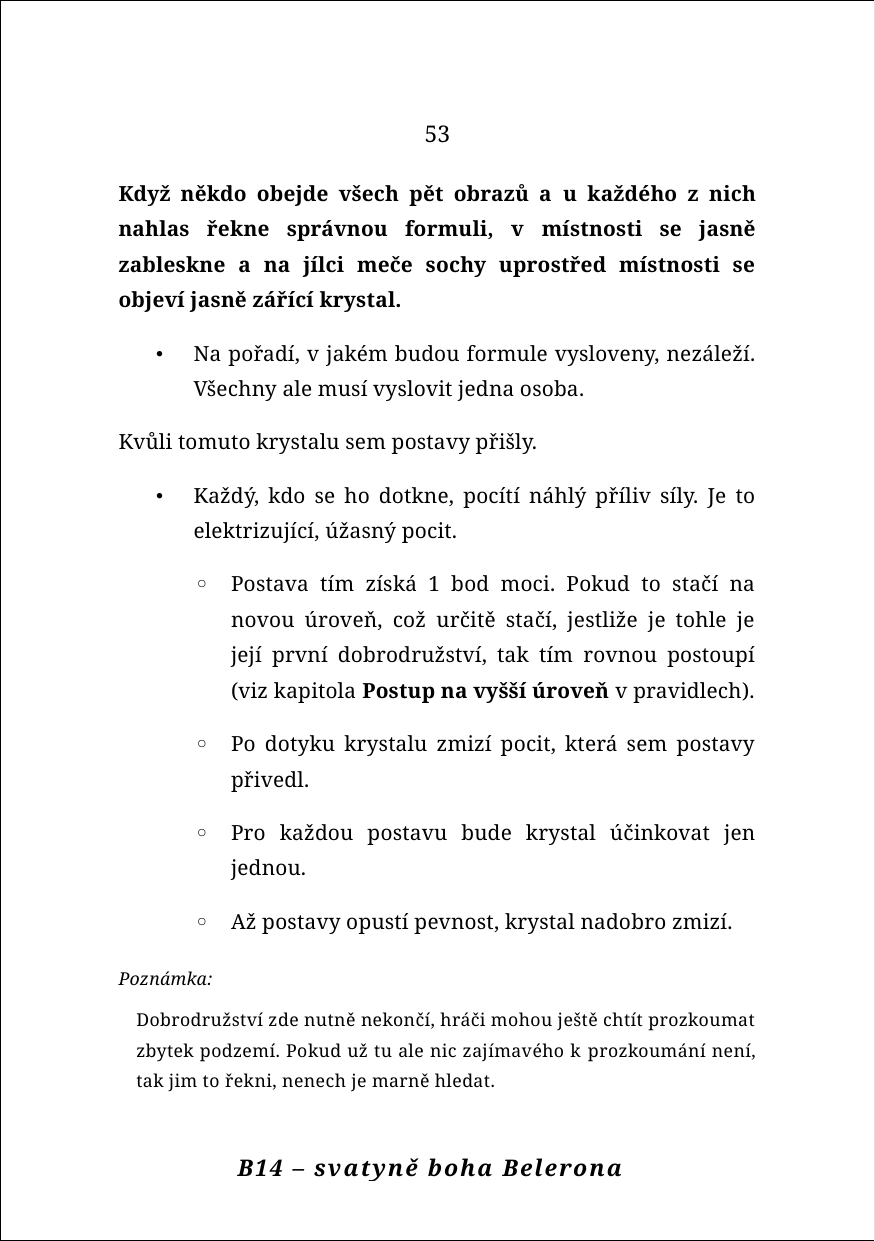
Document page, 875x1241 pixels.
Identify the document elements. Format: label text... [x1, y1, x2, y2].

text Když někdo obejde všech pět obrazů a⁠ u⁠ každého z⁠ nich nahlas řekne správnou formuli, v⁠ místnosti se jasně zableskne a⁠ na jílci meče sochy uprostřed místnosti se objeví jasně zářící krystal. [118, 179, 756, 314]
list Na pořadí, v⁠ jakém budou formule vysloveny, nezáleží. Všechny ale musí vyslovit jedna osoba. [156, 339, 756, 403]
list Až postavy opustí pevnost, krystal nadobro zmizí. [193, 907, 756, 935]
list Po dotyku krystalu zmizí pocit, která sem postavy přivedl. [193, 729, 756, 793]
list Každý, kdo se ho dotkne, pocítí náhlý příliv síly. Je to elektrizující, úžasný pocit. [156, 481, 756, 545]
text Dobrodružství zde nutně nekončí, hráči mohou ještě chtít prozkoumat zbytek podzemí. Pokud už tu ale nic zajímavého k⁠ prozkoumání není, tak jim to řekni, nenech je marně hledat. [136, 1008, 756, 1092]
list Postava tím získá 1 bod moci. Pokud to stačí na novou úroveň, což určitě stačí, jestliže je tohle je její první dobrodružství, tak tím rovnou postoupí (viz kapitola Postup na vyšší úroveň v⁠ pravidlech). [193, 569, 756, 704]
list Pro každou postavu bude krystal účinkovat jen jednou. [193, 818, 756, 882]
text Poznámka: [118, 966, 756, 990]
text Kvůli tomuto krystalu sem postavy přišly. [118, 427, 756, 456]
